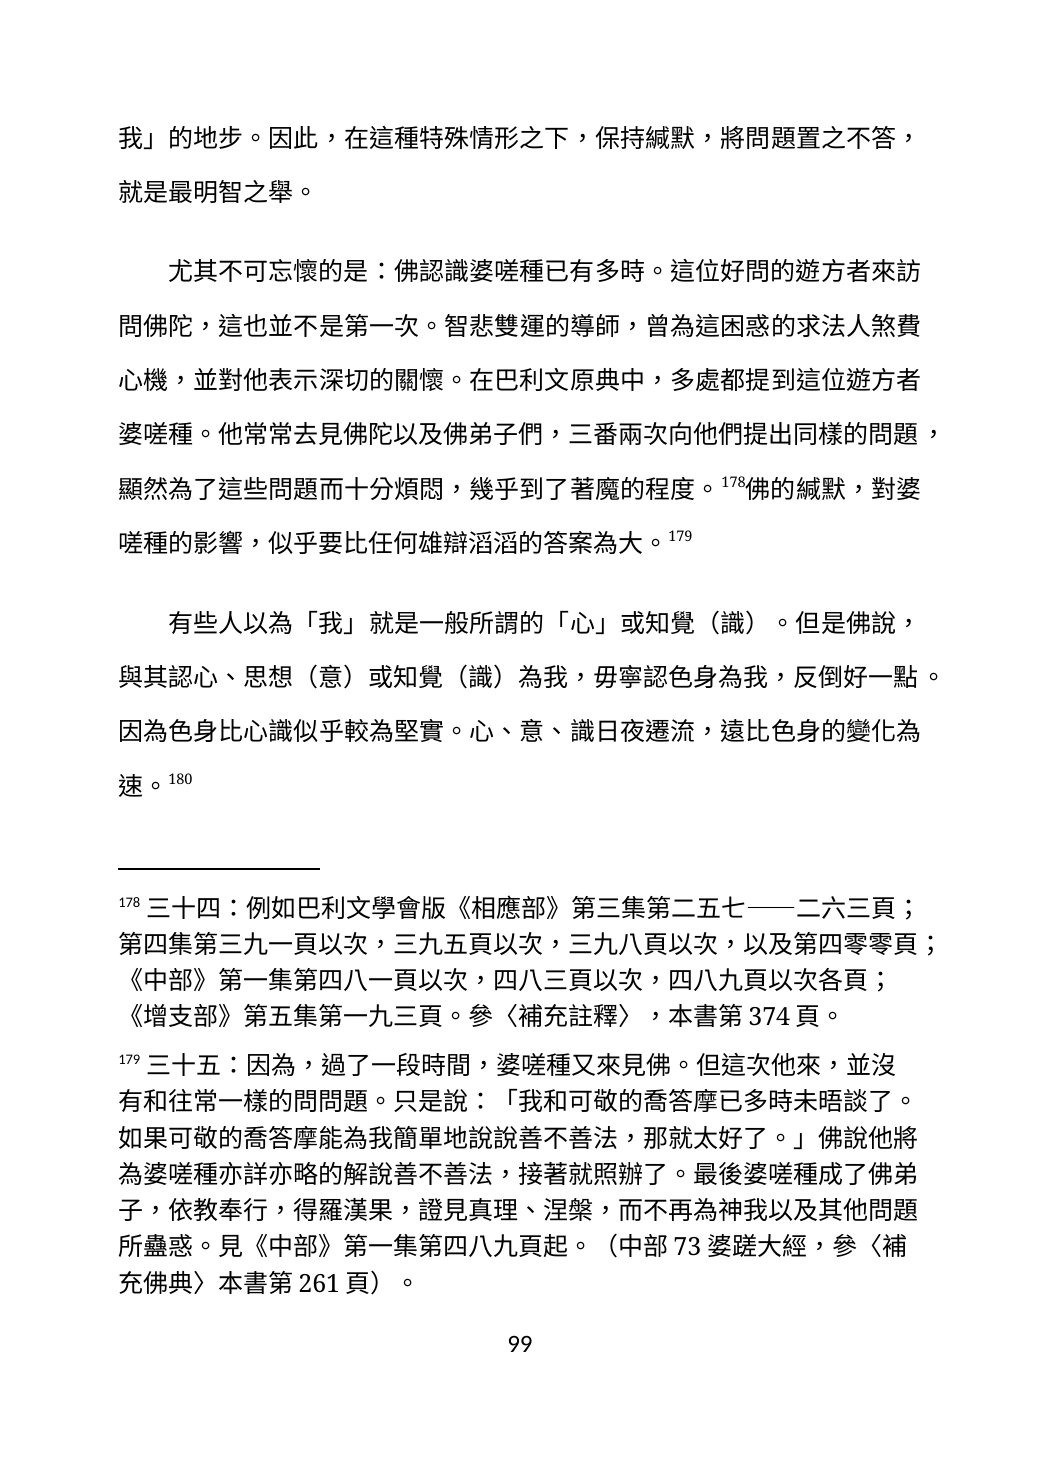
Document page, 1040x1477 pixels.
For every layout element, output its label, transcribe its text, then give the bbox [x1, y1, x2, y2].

text 有些人以為「我」就是一般所謂的「心」或知覺（識）。但是佛說，與其認心、思想（意）或知覺（識）為我，毋寧認色身為我，反倒好一點。因為色身比心識似乎較為堅實。心、意、識日夜遷流，遠比色身的變化為速。 [118, 603, 921, 802]
text 我」的地步。因此，在這種特殊情形之下，保持緘默，將問題置之不答，就是最明智之舉。 [118, 118, 921, 209]
text 三十五：因為，過了一段時間，婆嗟種又來見佛。但這次他來，並沒有和往常一樣的問問題。只是說：「我和可敬的喬答摩已多時未晤談了。如果可敬的喬答摩能為我簡單地說說善不善法，那就太好了。」佛說他將為婆嗟種亦詳亦略的解說善不善法，接著就照辦了。最後婆嗟種成了佛弟子，依教奉行，得羅漢果，證見真理、涅槃，而不再為神我以及其他問題所蠱惑。見《中部》第一集第四八九頁起。（中部73 婆蹉大經，參〈補充佛典〉本書第261頁）。 [118, 1046, 921, 1299]
text 尤其不可忘懷的是：佛認識婆嗟種已有多時。這位好問的遊方者來訪問佛陀，這也並不是第一次。智悲雙運的導師，曾為這困惑的求法人煞費心機，並對他表示深切的關懷。在巴利文原典中，多處都提到這位遊方者婆嗟種。他常常去見佛陀以及佛弟子們，三番兩次向他們提出同樣的問題，顯然為了這些問題而十分煩悶，幾乎到了著魔的程度。佛的緘默，對婆嗟種的影響，似乎要比任何雄辯滔滔的答案為大。 [118, 252, 921, 560]
text 三十四：例如巴利文學會版《相應部》第三集第二五七——二六三頁；第四集第三九一頁以次，三九五頁以次，三九八頁以次，以及第四零零頁；《中部》第一集第四八一頁以次，四八三頁以次，四八九頁以次各頁；《增支部》第五集第一九三頁。參〈補充註釋〉，本書第374頁。 [118, 888, 921, 1033]
